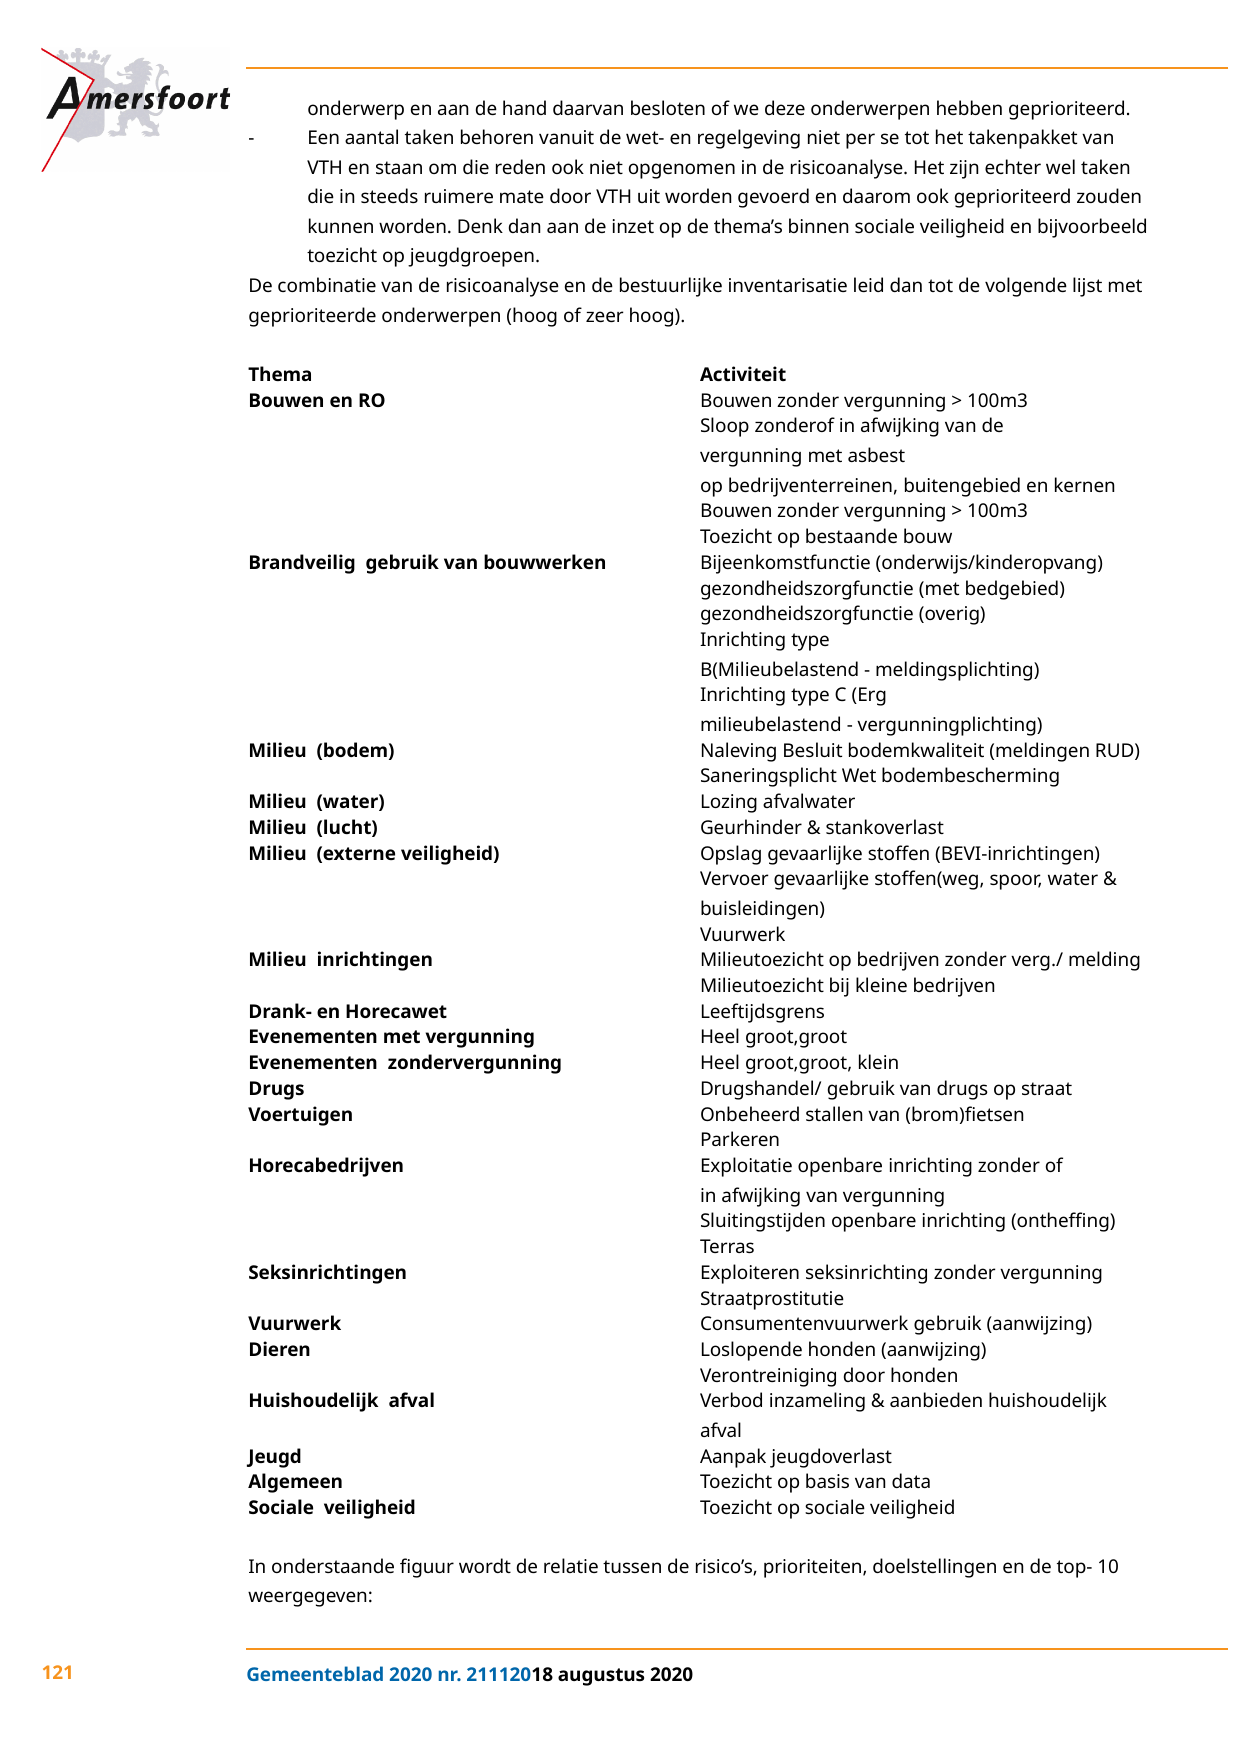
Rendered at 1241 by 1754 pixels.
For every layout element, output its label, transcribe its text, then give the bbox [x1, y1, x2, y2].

table_cell Opslag gevaarlijke stoffen (BEVI-inrichtingen) [700, 840, 1152, 865]
table_cell Aanpak jeugdoverlast [700, 1443, 1152, 1469]
table_cell Jeugd [248, 1443, 700, 1469]
table_cell [248, 972, 700, 998]
table_cell Toezicht op basis van data [700, 1469, 1152, 1494]
text De combinatie van de risicoanalyse en de bestuurlijke inventarisatie leid dan tot de volgende lijst met geprioriteerde onderwerpen (hoog of zeer hoog). [248, 272, 1152, 328]
table_cell Sluitingstijden openbare inrichting (ontheffing) [700, 1208, 1152, 1233]
table_cell [248, 626, 700, 681]
table_cell [248, 865, 700, 921]
table_cell Heel groot,groot [700, 1024, 1152, 1049]
list onderwerp en aan de hand daarvan besloten of we deze onderwerpen hebben geprioriteerd. [248, 95, 1152, 121]
text In onderstaande figuur wordt de relatie tussen de risico’s, prioriteiten, doelstellingen en de top- 10 weergegeven: [248, 1553, 1152, 1608]
table_cell Toezicht op bestaande bouw [700, 523, 1152, 549]
table_cell [248, 413, 700, 497]
table_cell Consumentenvuurwerk gebruik (aanwijzing) [700, 1311, 1152, 1336]
table_cell Dieren [248, 1336, 700, 1362]
table_cell [248, 763, 700, 788]
table_cell Drank- en Horecawet [248, 998, 700, 1024]
table_cell Saneringsplicht Wet bodembescherming [700, 763, 1152, 788]
table_cell [248, 1285, 700, 1311]
table_cell Exploitatie openbare inrichting zonder of in afwijking van vergunning [700, 1152, 1152, 1208]
table_cell [248, 681, 700, 737]
table_cell Horecabedrijven [248, 1152, 700, 1208]
table_cell Geurhinder & stankoverlast [700, 814, 1152, 840]
table_cell Milieu (externe veiligheid) [248, 840, 700, 865]
table_cell Milieu (water) [248, 788, 700, 814]
table_cell Huishoudelijk afval [248, 1388, 700, 1443]
table_cell Milieu (lucht) [248, 814, 700, 840]
table_cell Toezicht op sociale veiligheid [700, 1495, 1152, 1520]
table_cell Vervoer gevaarlijke stoffen(weg, spoor, water & buisleidingen) [700, 865, 1152, 921]
table_cell Loslopende honden (aanwijzing) [700, 1336, 1152, 1362]
table_cell Evenementen zondervergunning [248, 1049, 700, 1075]
picture [41, 47, 231, 172]
table_cell Milieutoezicht op bedrijven zonder verg./ melding [700, 946, 1152, 972]
table_cell Lozing afvalwater [700, 788, 1152, 814]
table_cell gezondheidszorgfunctie (met bedgebied) [700, 575, 1152, 600]
table_cell Onbeheerd stallen van (brom)fietsen [700, 1101, 1152, 1127]
table_cell Verbod inzameling & aanbieden huishoudelijk afval [700, 1388, 1152, 1443]
table_cell Bouwen zonder vergunning > 100m3 [700, 387, 1152, 413]
table_cell Inrichting type C (Erg milieubelastend - vergunningplichting) [700, 681, 1152, 737]
table_cell Inrichting type B(Milieubelastend - meldingsplichting) [700, 626, 1152, 681]
table_cell Evenementen met vergunning [248, 1024, 700, 1049]
table_cell Exploiteren seksinrichting zonder vergunning [700, 1259, 1152, 1285]
table_cell Drugshandel/ gebruik van drugs op straat [700, 1075, 1152, 1101]
table_cell [248, 1127, 700, 1152]
table_cell Naleving Besluit bodemkwaliteit (meldingen RUD) [700, 737, 1152, 762]
list Een aantal taken behoren vanuit de wet- en regelgeving niet per se tot het takenpakket van VTH en staan om die reden ook niet opgenomen in de risicoanalyse. Het zijn echter wel taken die in steeds ruimere mate door VTH uit worden gevoerd en daarom ook geprioriteerd zouden kunnen worden. Denk dan aan de inzet op de thema’s binnen sociale veiligheid en bijvoorbeeld toezicht op jeugdgroepen. [248, 124, 1152, 268]
table_cell Voertuigen [248, 1101, 700, 1127]
table_cell Vuurwerk [700, 921, 1152, 946]
table_cell Straatprostitutie [700, 1285, 1152, 1311]
table_cell [248, 523, 700, 549]
table_cell Algemeen [248, 1469, 700, 1494]
table_cell Brandveilig gebruik van bouwwerken [248, 549, 700, 575]
table_cell [248, 1233, 700, 1259]
table_cell Leeftijdsgrens [700, 998, 1152, 1024]
table_cell Bouwen zonder vergunning > 100m3 [700, 498, 1152, 523]
table_cell Vuurwerk [248, 1311, 700, 1336]
table_cell Heel groot,groot, klein [700, 1049, 1152, 1075]
table_cell Verontreiniging door honden [700, 1362, 1152, 1388]
table_cell Bijeenkomstfunctie (onderwijs/kinderopvang) [700, 549, 1152, 575]
table_cell [248, 1362, 700, 1388]
table_cell [248, 1208, 700, 1233]
table_cell gezondheidszorgfunctie (overig) [700, 600, 1152, 626]
table_cell Bouwen en RO [248, 387, 700, 413]
table_cell Milieutoezicht bij kleine bedrijven [700, 972, 1152, 998]
table_cell Sloop zonderof in afwijking van de vergunning met asbest op bedrijventerreinen, buitengebied en kernen [700, 413, 1152, 497]
table_cell [248, 498, 700, 523]
table_header Activiteit [700, 361, 1152, 387]
table_cell [248, 600, 700, 626]
table_cell [248, 921, 700, 946]
table_cell Parkeren [700, 1127, 1152, 1152]
table_header Thema [248, 361, 700, 387]
table_cell Sociale veiligheid [248, 1495, 700, 1520]
table_cell Terras [700, 1233, 1152, 1259]
table_cell [248, 575, 700, 600]
table_cell Milieu (bodem) [248, 737, 700, 762]
table_cell Milieu inrichtingen [248, 946, 700, 972]
table_cell Drugs [248, 1075, 700, 1101]
table_cell Seksinrichtingen [248, 1259, 700, 1285]
